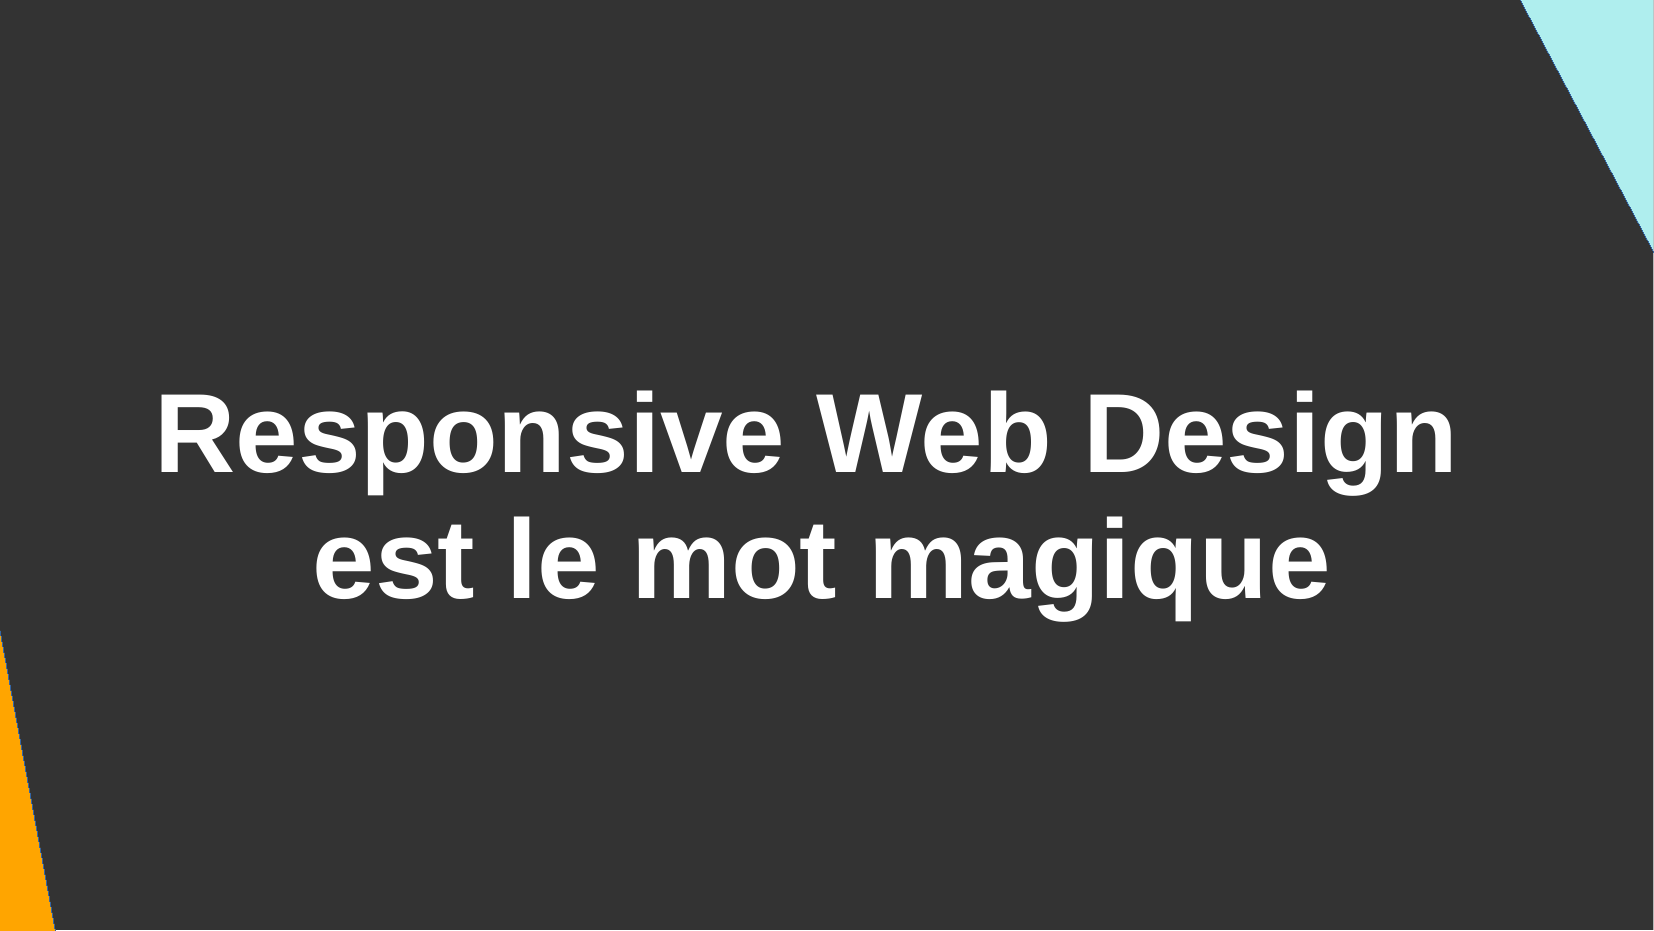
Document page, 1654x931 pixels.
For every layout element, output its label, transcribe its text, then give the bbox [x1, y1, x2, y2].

text_box [1520, 0, 1654, 253]
text_box [0, 630, 56, 931]
title Responsive Web Design est le mot magique [22, 370, 1622, 622]
